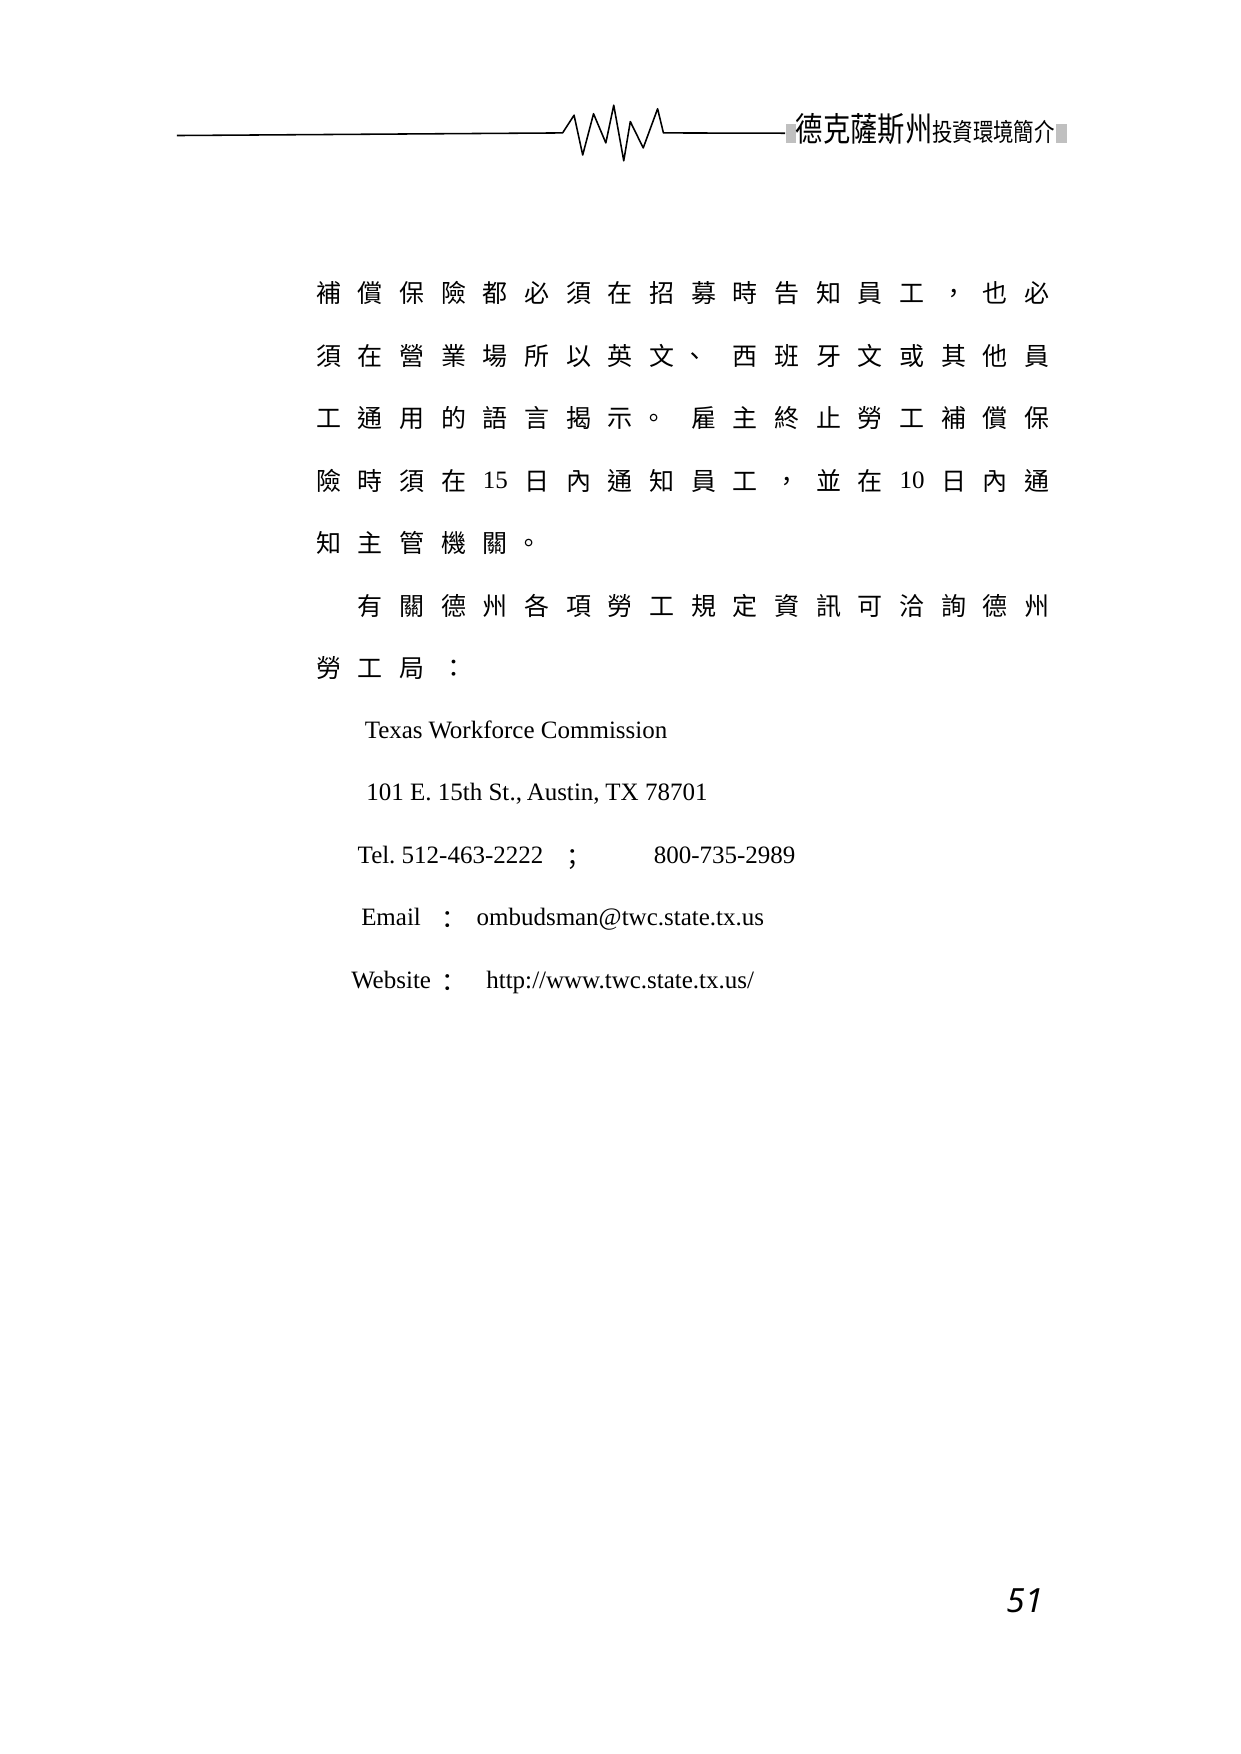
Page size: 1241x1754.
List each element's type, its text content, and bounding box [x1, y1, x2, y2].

text Texas Workforce Commission [281, 688, 1058, 750]
text Email：ombudsman@twc.state.tx.us [281, 875, 1058, 938]
text 補償保險都必須在招募時告知員工，也必須在營業場所以英文、西班牙文或其他員工通用的語言揭示。雇主終止勞工補償保險時須在15日內通知員工，並在10日內通知主管機關。 [281, 250, 1058, 563]
text 有關德州各項勞工規定資訊可洽詢德州勞工局： [281, 563, 1058, 688]
text Tel. 512-463-2222 ； 800-735-2989 [281, 813, 1058, 875]
text Website：http://www.twc.state.tx.us/ [281, 938, 1058, 1000]
text 101 E. 15th St., Austin, TX 78701 [281, 750, 1058, 813]
